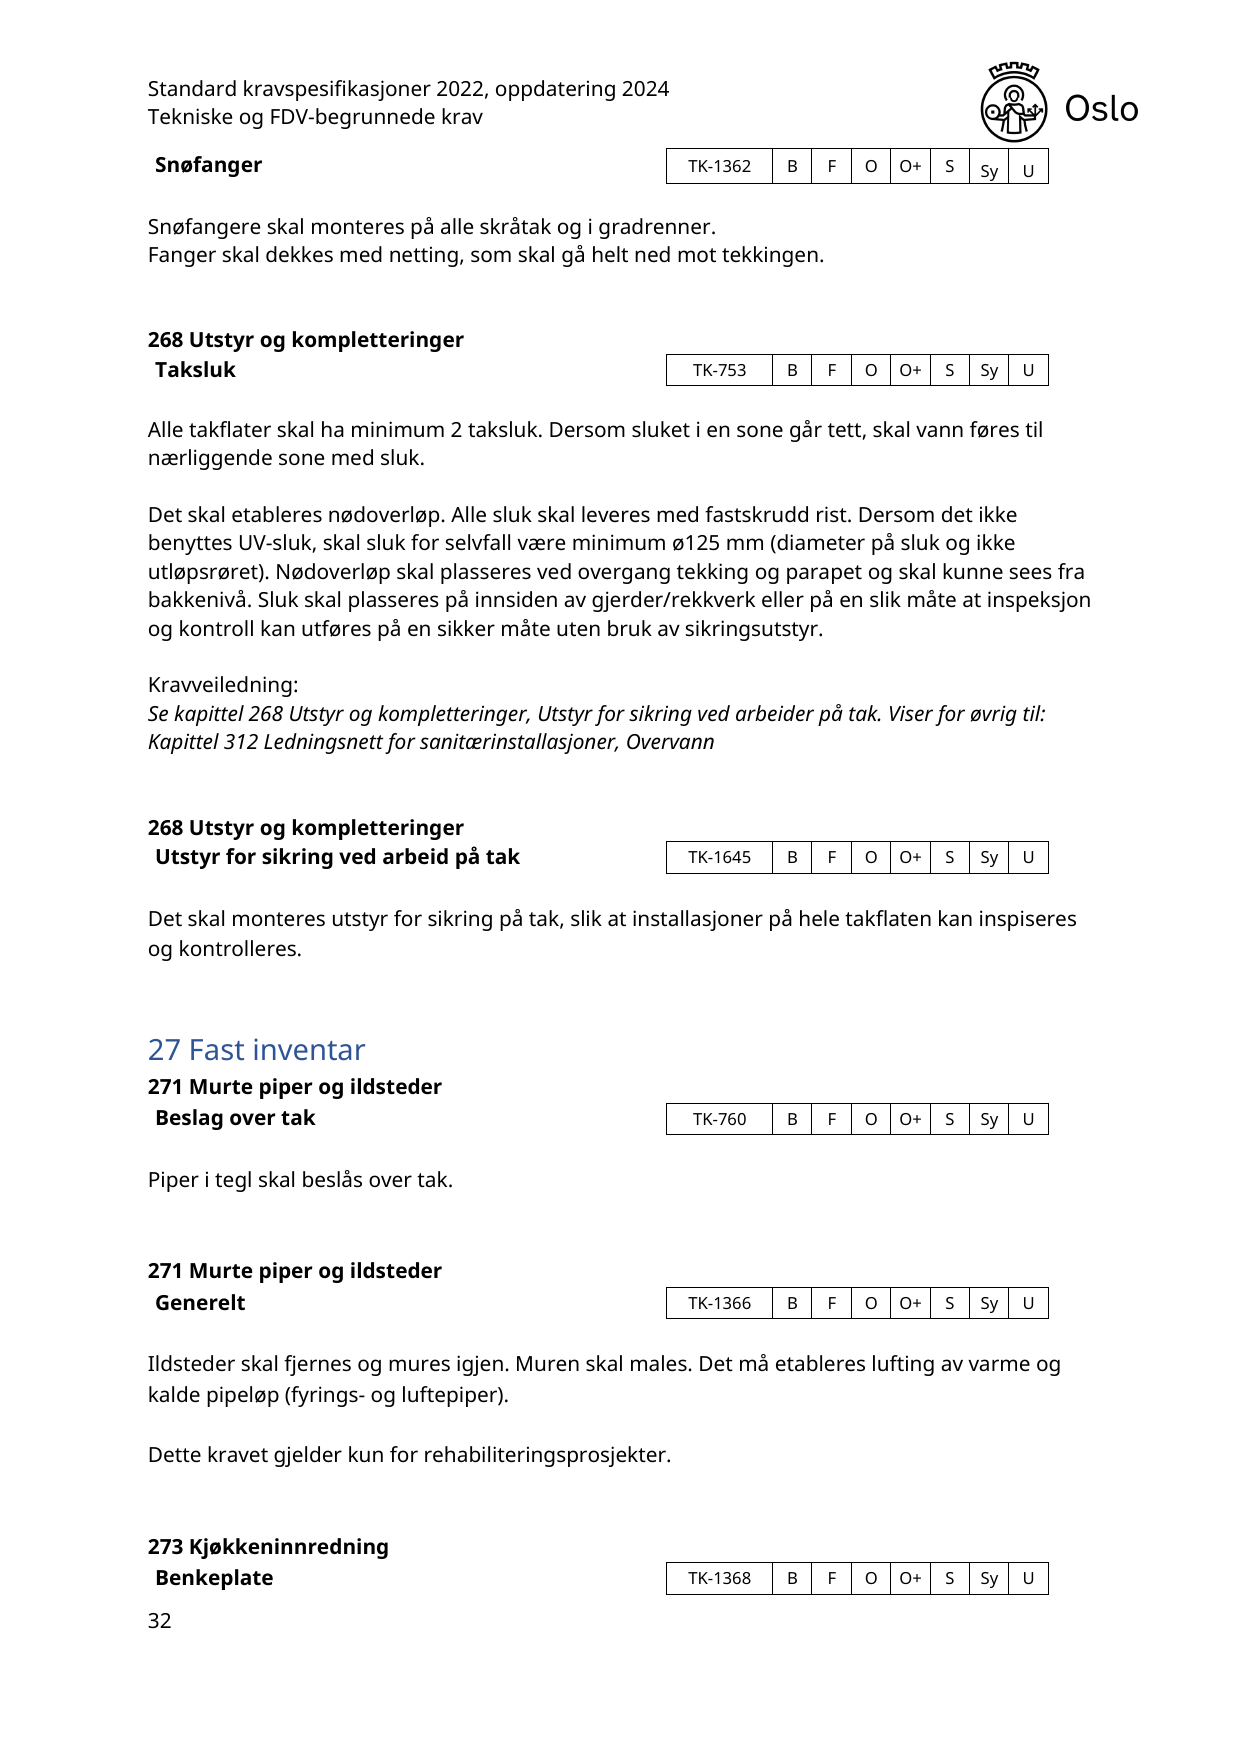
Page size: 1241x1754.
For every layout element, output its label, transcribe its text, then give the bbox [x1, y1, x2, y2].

table_header O [852, 1563, 890, 1593]
table_header Benkeplate [148, 1562, 666, 1593]
text Snøfangere skal monteres på alle skråtak og i gradrenner. Fanger skal dekkes med netting, som skal gå helt ned mot tekkingen. [148, 212, 1093, 269]
table_header B [773, 842, 811, 872]
table_header O+ [891, 1563, 930, 1593]
subtitle 27 Fast inventar [148, 1030, 1093, 1069]
table_header O [852, 1104, 890, 1134]
table_header Sy [970, 149, 1008, 182]
table_header B [773, 1104, 811, 1134]
table_header U [1009, 842, 1048, 872]
table_header O [852, 355, 890, 385]
table_header Sy [970, 1563, 1008, 1593]
table_header U [1009, 149, 1048, 182]
table_header S [931, 149, 969, 182]
table_header S [931, 1288, 969, 1318]
text 271 Murte piper og ildsteder [148, 1256, 1093, 1285]
table_header S [931, 355, 969, 385]
table_header F [812, 355, 851, 385]
text 271 Murte piper og ildsteder [148, 1072, 1093, 1101]
table_header Snøfanger [148, 148, 666, 182]
text Piper i tegl skal beslås over tak. [148, 1165, 1093, 1193]
table_header Sy [970, 842, 1008, 872]
table_header U [1009, 1563, 1048, 1593]
table_header U [1009, 355, 1048, 385]
table_header TK-1366 [667, 1288, 772, 1318]
text Ildsteder skal fjernes og mures igjen. Muren skal males. Det må etableres lufting av varme og kalde pipeløp (fyrings- og luftepiper). [148, 1349, 1093, 1408]
table_header Sy [970, 1104, 1008, 1134]
table_header B [773, 355, 811, 385]
text Kravveiledning: [148, 671, 1093, 699]
table_header O+ [891, 842, 930, 872]
text 268 Utstyr og kompletteringer [148, 813, 1093, 841]
table_header F [812, 1563, 851, 1593]
table_header O+ [891, 1104, 930, 1134]
table_header TK-1362 [667, 149, 772, 182]
table_header TK-1368 [667, 1563, 772, 1593]
table_header S [931, 1563, 969, 1593]
table_header O [852, 1288, 890, 1318]
table_header B [773, 1288, 811, 1318]
table_header TK-760 [667, 1104, 772, 1134]
table_header B [773, 149, 811, 182]
table_header F [812, 1104, 851, 1134]
table_header F [812, 842, 851, 872]
table_header F [812, 149, 851, 182]
table_header O+ [891, 355, 930, 385]
table_header U [1009, 1104, 1048, 1134]
table_header S [931, 1104, 969, 1134]
table_header O+ [891, 149, 930, 182]
table_header Beslag over tak [148, 1103, 666, 1134]
text Alle takflater skal ha minimum 2 taksluk. Dersom sluket i en sone går tett, skal vann føres til nærliggende sone med sluk. [148, 415, 1093, 472]
table_header F [812, 1288, 851, 1318]
text Se kapittel 268 Utstyr og kompletteringer, Utstyr for sikring ved arbeider på tak. Viser for øvrig til: Kapittel 312 Ledningsnett for sanitærinstallasjoner, Overvann [148, 699, 1093, 756]
table_header O [852, 149, 890, 182]
table_header U [1009, 1288, 1048, 1318]
table_header TK-753 [667, 355, 772, 385]
text 273 Kjøkkeninnredning [148, 1532, 1093, 1560]
table_header TK-1645 [667, 842, 772, 872]
table_header Sy [970, 355, 1008, 385]
text Det skal monteres utstyr for sikring på tak, slik at installasjoner på hele takflaten kan inspiseres og kontrolleres. [148, 904, 1093, 963]
table_header O [852, 842, 890, 872]
table_header Utstyr for sikring ved arbeid på tak [148, 841, 666, 872]
table_header O+ [891, 1288, 930, 1318]
table_header Generelt [148, 1287, 666, 1318]
table_header B [773, 1563, 811, 1593]
table_header Taksluk [148, 354, 666, 385]
text Dette kravet gjelder kun for rehabiliteringsprosjekter. [148, 1441, 1093, 1469]
table_header S [931, 842, 969, 872]
text 268 Utstyr og kompletteringer [148, 326, 1093, 354]
text Det skal etableres nødoverløp. Alle sluk skal leveres med fastskrudd rist. Dersom det ikke benyttes UV-sluk, skal sluk for selvfall være minimum ø125 mm (diameter på sluk og ikke utløpsrøret). Nødoverløp skal plasseres ved overgang tekking og parapet og skal kunne sees fra bakkenivå. Sluk skal plasseres på innsiden av gjerder/rekkverk eller på en slik måte at inspeksjon og kontroll kan utføres på en sikker måte uten bruk av sikringsutstyr. [148, 500, 1093, 642]
table_header Sy [970, 1288, 1008, 1318]
